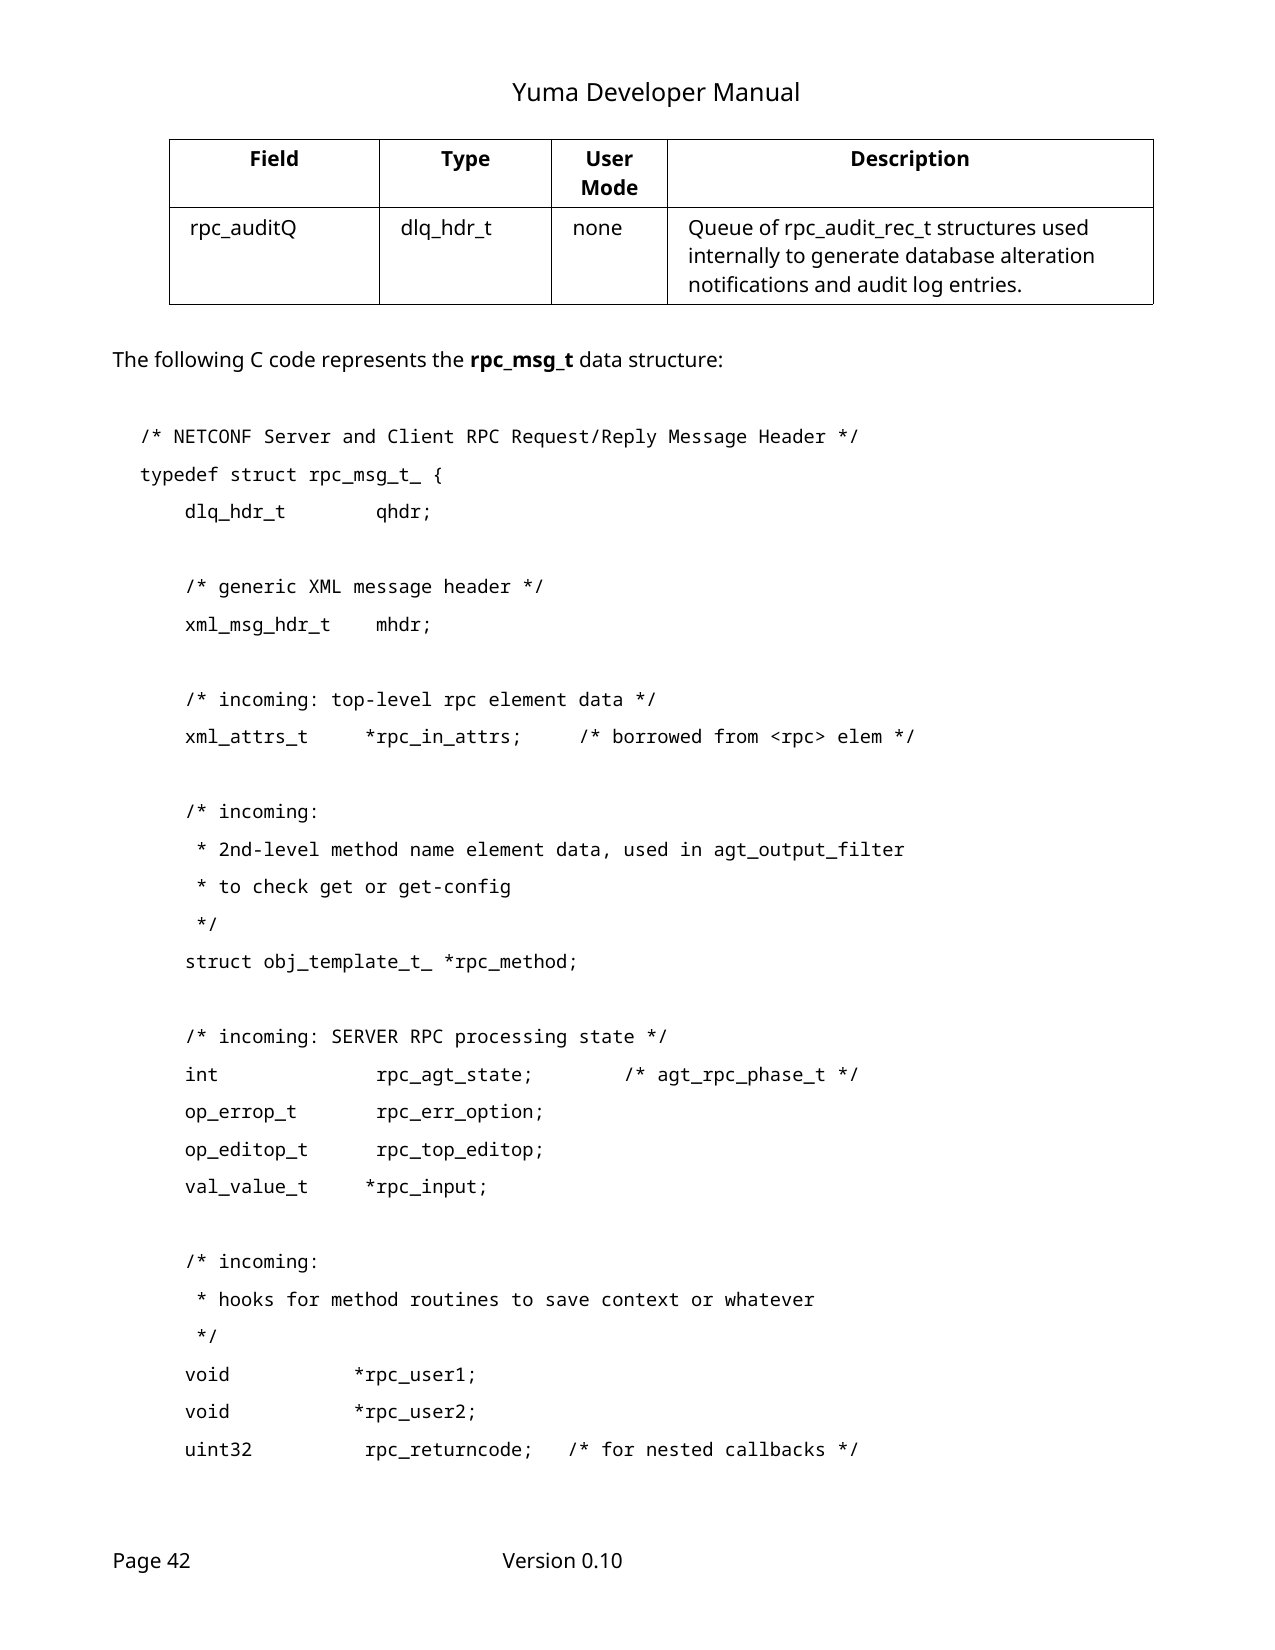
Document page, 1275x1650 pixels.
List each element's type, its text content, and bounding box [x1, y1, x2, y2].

text void *rpc_user1; [139, 1361, 1200, 1386]
text val_value_t *rpc_input; [139, 1173, 1200, 1199]
text xml_msg_hdr_t mhdr; [139, 611, 1200, 636]
text /* incoming: SERVER RPC processing state */ [139, 1023, 1200, 1049]
text op_editop_t rpc_top_editop; [139, 1136, 1200, 1161]
table_cell rpc_auditQ [170, 208, 379, 304]
text struct obj_template_t_ *rpc_method; [139, 948, 1200, 974]
table_header Type [380, 140, 551, 207]
text /* incoming: [139, 1248, 1200, 1274]
text dlq_hdr_t qhdr; [139, 498, 1200, 524]
text The following C code represents the rpc_msg_t data structure: [112, 345, 1200, 373]
text typedef struct rpc_msg_t_ { [139, 461, 1200, 486]
text * to check get or get-config [139, 873, 1200, 899]
text op_errop_t rpc_err_option; [139, 1098, 1200, 1124]
text * 2nd-level method name element data, used in agt_output_filter [139, 836, 1200, 861]
table_header Field [170, 140, 379, 207]
table_cell dlq_hdr_t [380, 208, 551, 304]
table_header Description [668, 140, 1153, 207]
text /* incoming: [139, 798, 1200, 824]
table_cell none [552, 208, 667, 304]
text * hooks for method routines to save context or whatever [139, 1286, 1200, 1311]
text /* incoming: top-level rpc element data */ [139, 686, 1200, 711]
table_cell Queue of rpc_audit_rec_t structures used internally to generate database alteration notifications and audit log entries. [668, 208, 1153, 304]
text /* generic XML message header */ [139, 573, 1200, 599]
text void *rpc_user2; [139, 1398, 1200, 1424]
text int rpc_agt_state; /* agt_rpc_phase_t */ [139, 1061, 1200, 1086]
text uint32 rpc_returncode; /* for nested callbacks */ [139, 1436, 1200, 1461]
table_header User Mode [552, 140, 667, 207]
text */ [139, 911, 1200, 936]
text /* NETCONF Server and Client RPC Request/Reply Message Header */ [139, 423, 1200, 449]
text */ [139, 1323, 1200, 1349]
text xml_attrs_t *rpc_in_attrs; /* borrowed from <rpc> elem */ [139, 723, 1200, 749]
